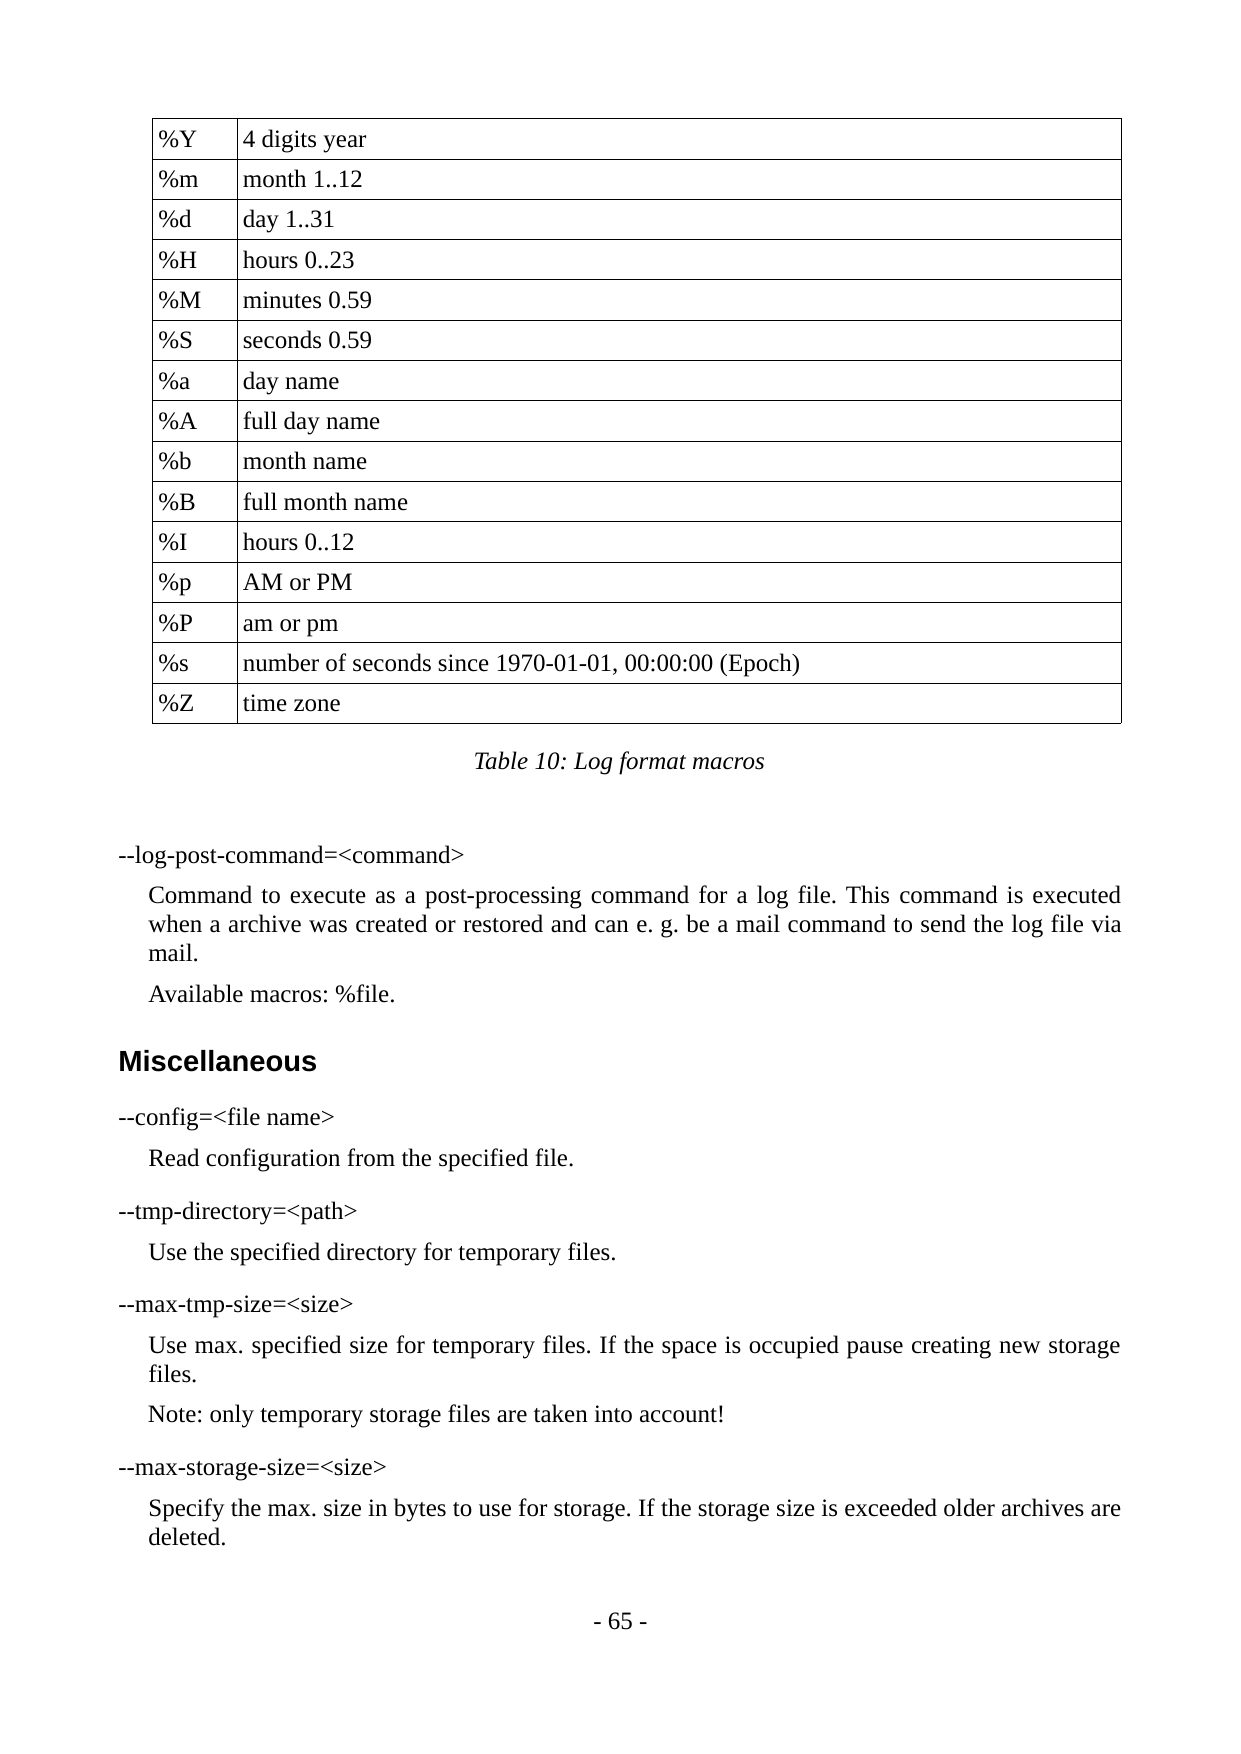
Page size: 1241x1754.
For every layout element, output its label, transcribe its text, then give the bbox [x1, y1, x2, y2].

text Use max. specified size for temporary files. If the space is occupied pause creating new storage files. [148, 1330, 1122, 1387]
table_header %Y [153, 119, 237, 158]
table_cell %a [153, 361, 237, 400]
text Note: only temporary storage files are taken into account! [148, 1399, 1122, 1428]
table_cell hours 0..12 [238, 522, 1121, 562]
table_cell %B [153, 482, 237, 521]
table_cell month 1..12 [238, 160, 1121, 199]
table_header 4 digits year [238, 119, 1121, 158]
table_cell %Z [153, 684, 237, 723]
table_cell full day name [238, 401, 1121, 441]
table_cell %m [153, 160, 237, 199]
table_cell %M [153, 280, 237, 320]
text Command to execute as a post-processing command for a log file. This command is executed when a archive was created or restored and can e. g. be a mail command to send the log file via mail. [148, 880, 1122, 967]
table_cell %I [153, 522, 237, 562]
table_cell month name [238, 442, 1121, 481]
table_cell %b [153, 442, 237, 481]
table_cell %d [153, 200, 237, 239]
table_cell %H [153, 240, 237, 279]
text Use the specified directory for temporary files. [148, 1237, 1122, 1265]
table_cell hours 0..23 [238, 240, 1121, 279]
text Read configuration from the specified file. [148, 1143, 1122, 1172]
table_cell day 1..31 [238, 200, 1121, 239]
title --max-storage-size=<size> [118, 1452, 1122, 1481]
title --tmp-directory=<path> [118, 1196, 1122, 1224]
title --config=<file name> [118, 1102, 1122, 1131]
table_cell %P [153, 603, 237, 642]
table_cell %A [153, 401, 237, 441]
text Table 10: Log format macros [118, 746, 1122, 775]
table_cell number of seconds since 1970-01-01, 00:00:00 (Epoch) [238, 643, 1121, 682]
subtitle Miscellaneous [118, 1044, 1122, 1078]
table_cell seconds 0.59 [238, 321, 1121, 360]
table_cell %S [153, 321, 237, 360]
title --log-post-command=<command> [118, 840, 1122, 868]
table_cell %s [153, 643, 237, 682]
table_cell %p [153, 563, 237, 602]
table_cell day name [238, 361, 1121, 400]
table_cell time zone [238, 684, 1121, 723]
title --max-tmp-size=<size> [118, 1289, 1122, 1318]
table_cell AM or PM [238, 563, 1121, 602]
table_cell am or pm [238, 603, 1121, 642]
table_cell full month name [238, 482, 1121, 521]
table_cell minutes 0.59 [238, 280, 1121, 320]
text Available macros: %file. [148, 979, 1122, 1007]
text Specify the max. size in bytes to use for storage. If the storage size is exceeded older archives are deleted. [148, 1493, 1122, 1550]
